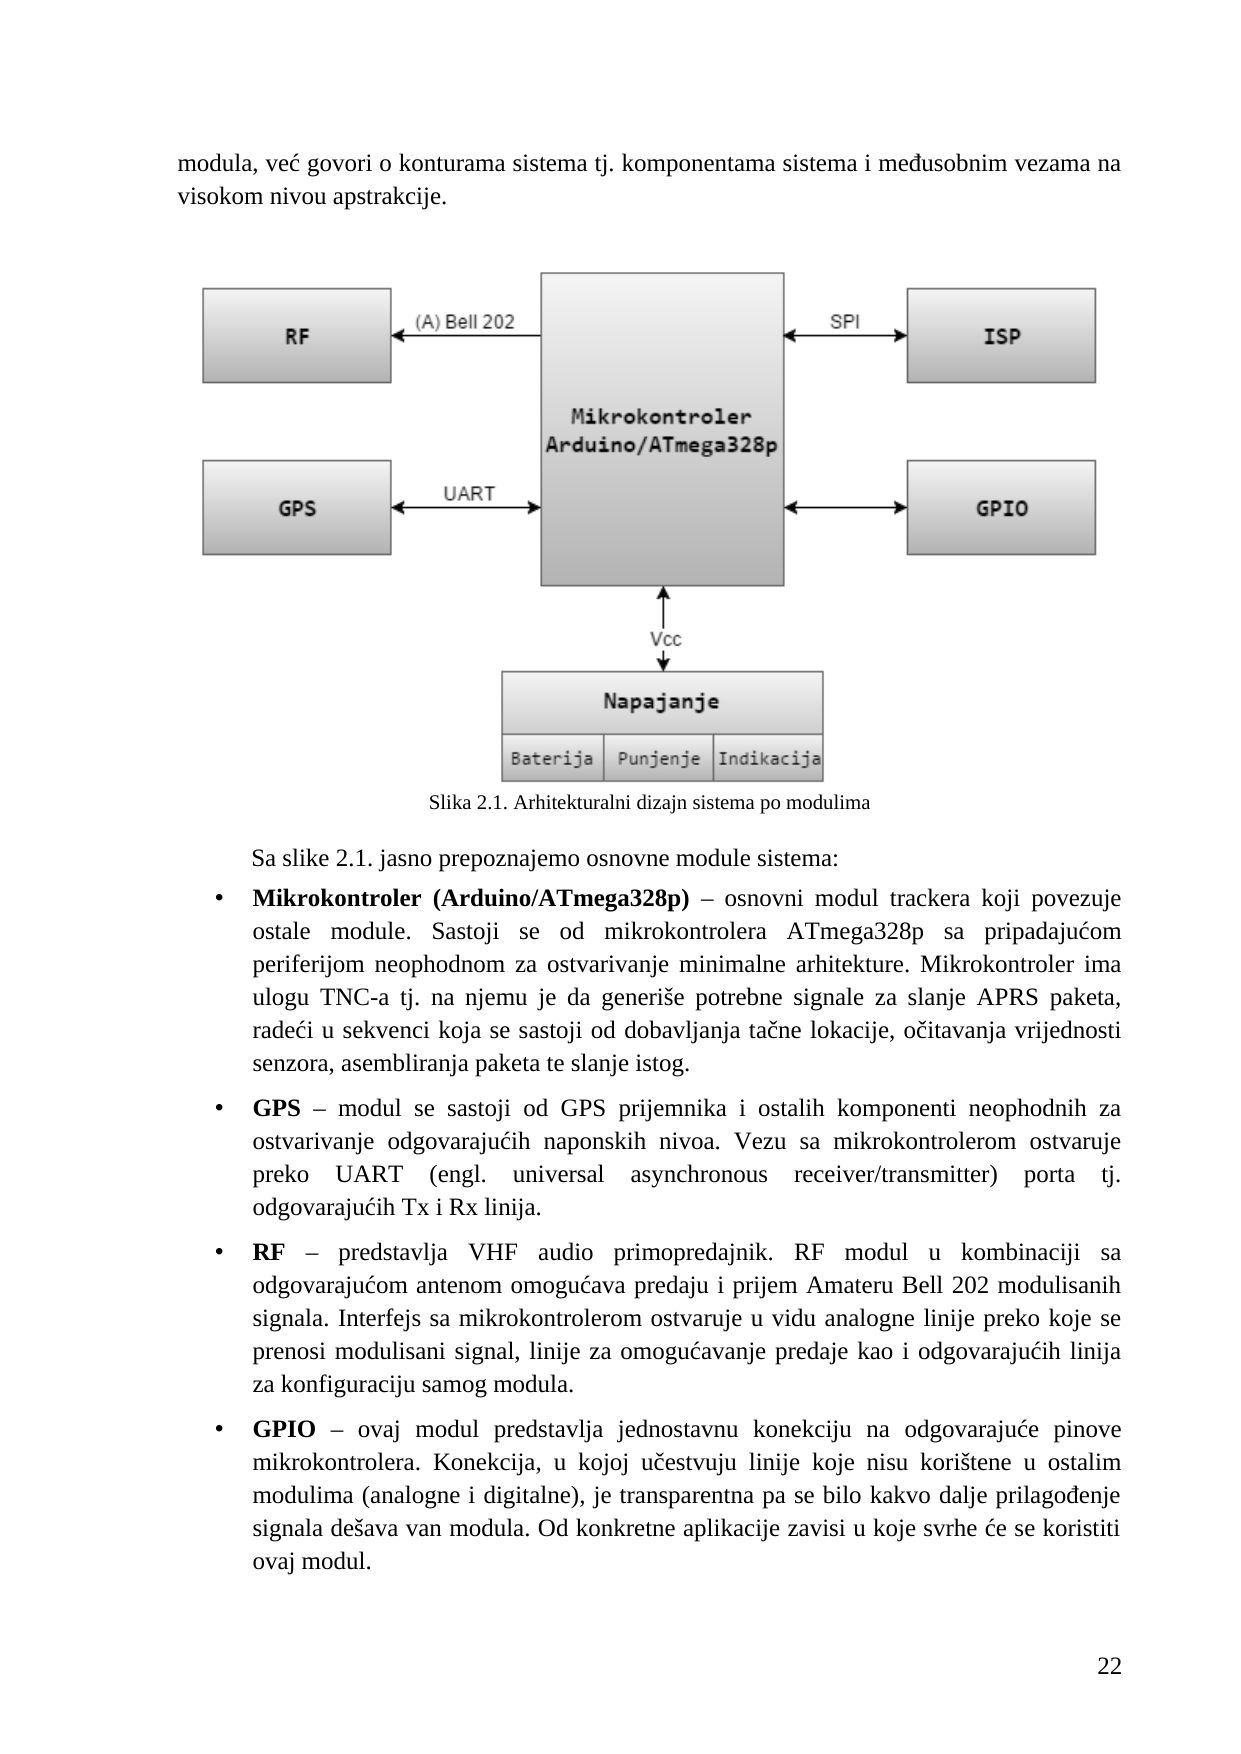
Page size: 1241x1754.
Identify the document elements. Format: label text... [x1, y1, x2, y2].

text modula, već govori o konturama sistema tj. komponentama sistema i međusobnim vezama na visokom nivou apstrakcije. [177, 148, 1122, 209]
list GPS – modul se sastoji od GPS prijemnika i ostalih komponenti neophodnih za ostvarivanje odgovarajućih naponskih nivoa. Vezu sa mikrokontrolerom ostvaruje preko UART (engl. universal asynchronous receiver/transmitter) porta tj. odgovarajućih Tx i Rx linija. [215, 1093, 1122, 1221]
list Mikrokontroler (Arduino/ATmega328p) – osnovni modul trackera koji povezuje ostale module. Sastoji se od mikrokontrolera ATmega328p sa pripadajućom periferijom neophodnom za ostvarivanje minimalne arhitekture. Mikrokontroler ima ulogu TNC-a tj. na njemu je da generiše potrebne signale za slanje APRS paketa, radeći u sekvenci koja se sastoji od dobavljanja tačne lokacije, očitavanja vrijednosti senzora, asembliranja paketa te slanje istog. [215, 883, 1122, 1077]
text Slika 2.1. Arhitekturalni dizajn sistema po modulima [177, 790, 1122, 814]
list RF – predstavlja VHF audio primopredajnik. RF modul u kombinaciji sa odgovarajućom antenom omogućava predaju i prijem Amateru Bell 202 modulisanih signala. Interfejs sa mikrokontrolerom ostvaruje u vidu analogne linije preko koje se prenosi modulisani signal, linije za omogućavanje predaje kao i odgovarajućih linija za konfiguraciju samog modula. [215, 1237, 1122, 1398]
list GPIO – ovaj modul predstavlja jednostavnu konekciju na odgovarajuće pinove mikrokontrolera. Konekcija, u kojoj učestvuju linije koje nisu korištene u ostalim modulima (analogne i digitalne), je transparentna pa se bilo kakvo dalje prilagođenje signala dešava van modula. Od konkretne aplikacije zavisi u koje svrhe će se koristiti ovaj modul. [215, 1414, 1122, 1575]
picture [202, 271, 1098, 790]
text Sa slike 2.1. jasno prepoznajemo osnovne module sistema: [177, 843, 1122, 872]
